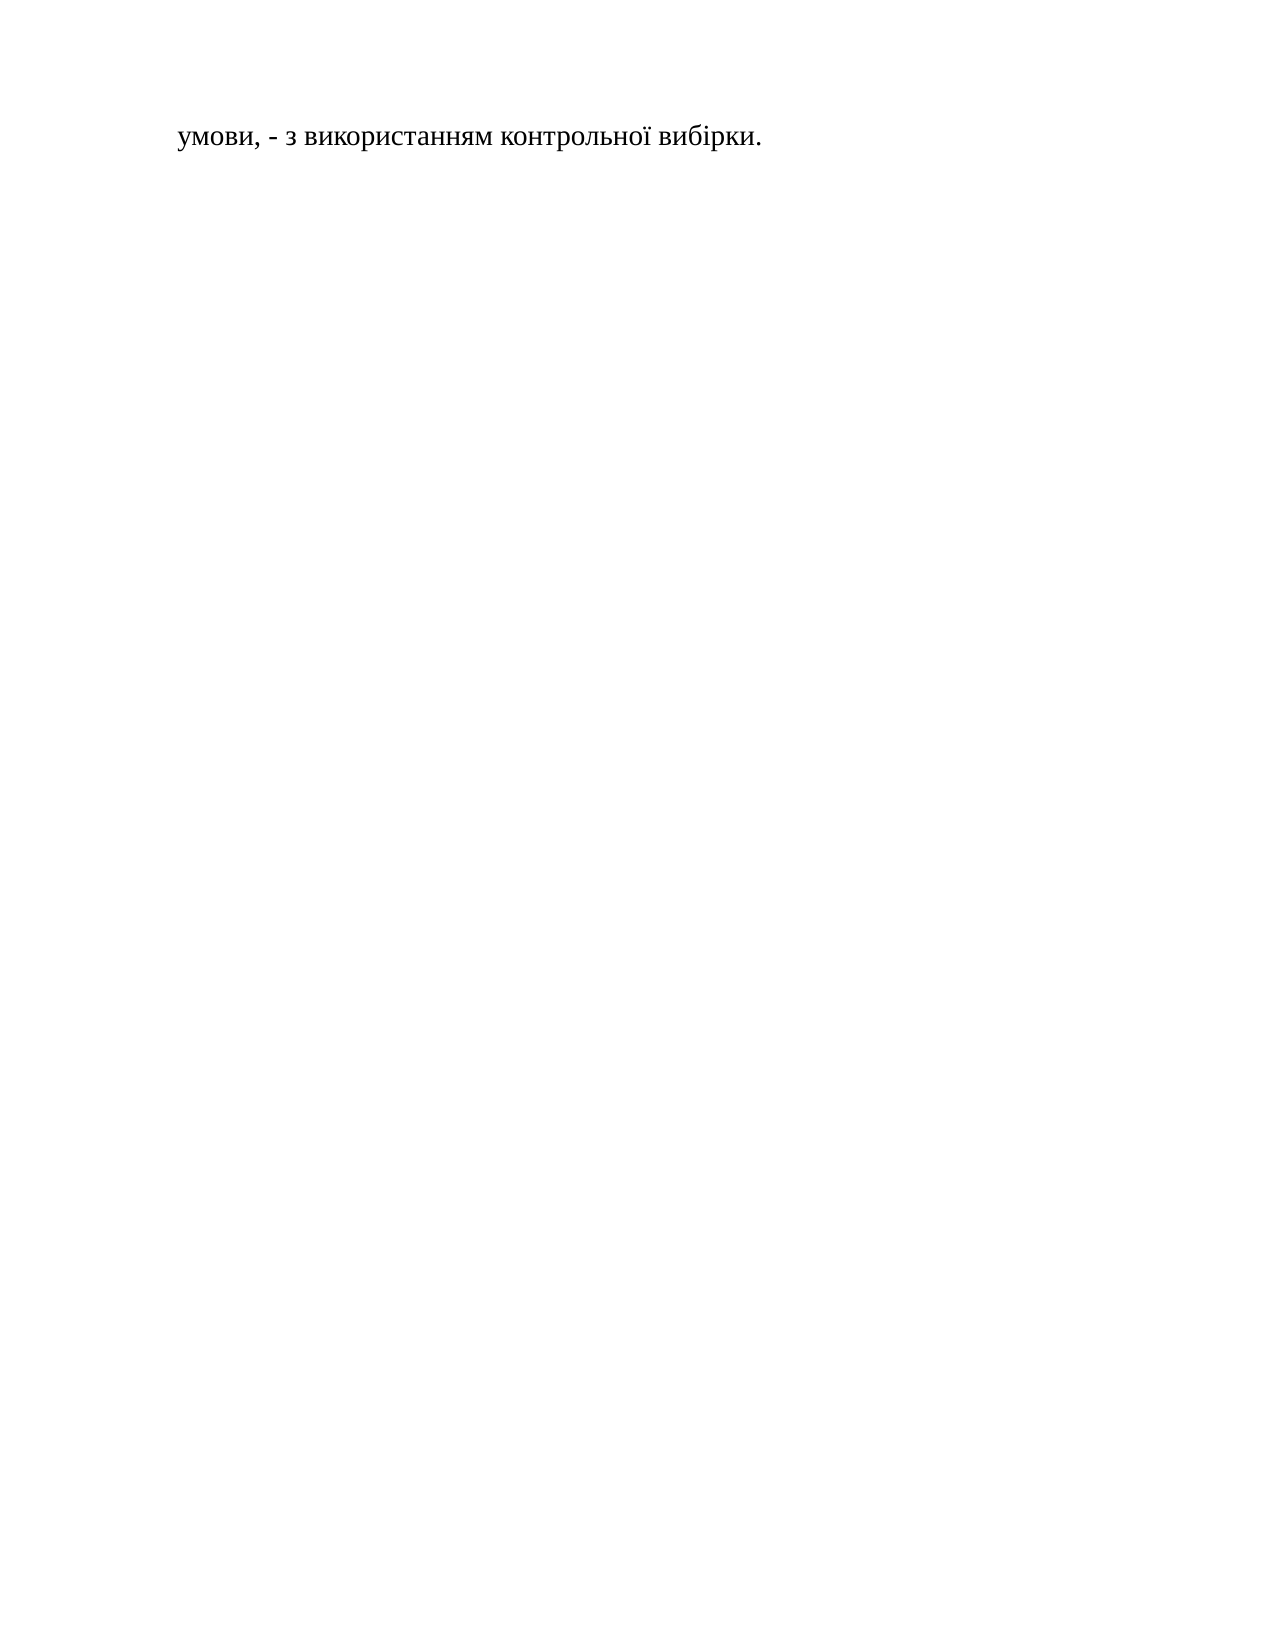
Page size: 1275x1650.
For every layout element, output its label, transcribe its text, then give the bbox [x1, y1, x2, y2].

text умови, - з використанням контрольної вибірки. [177, 118, 1157, 152]
